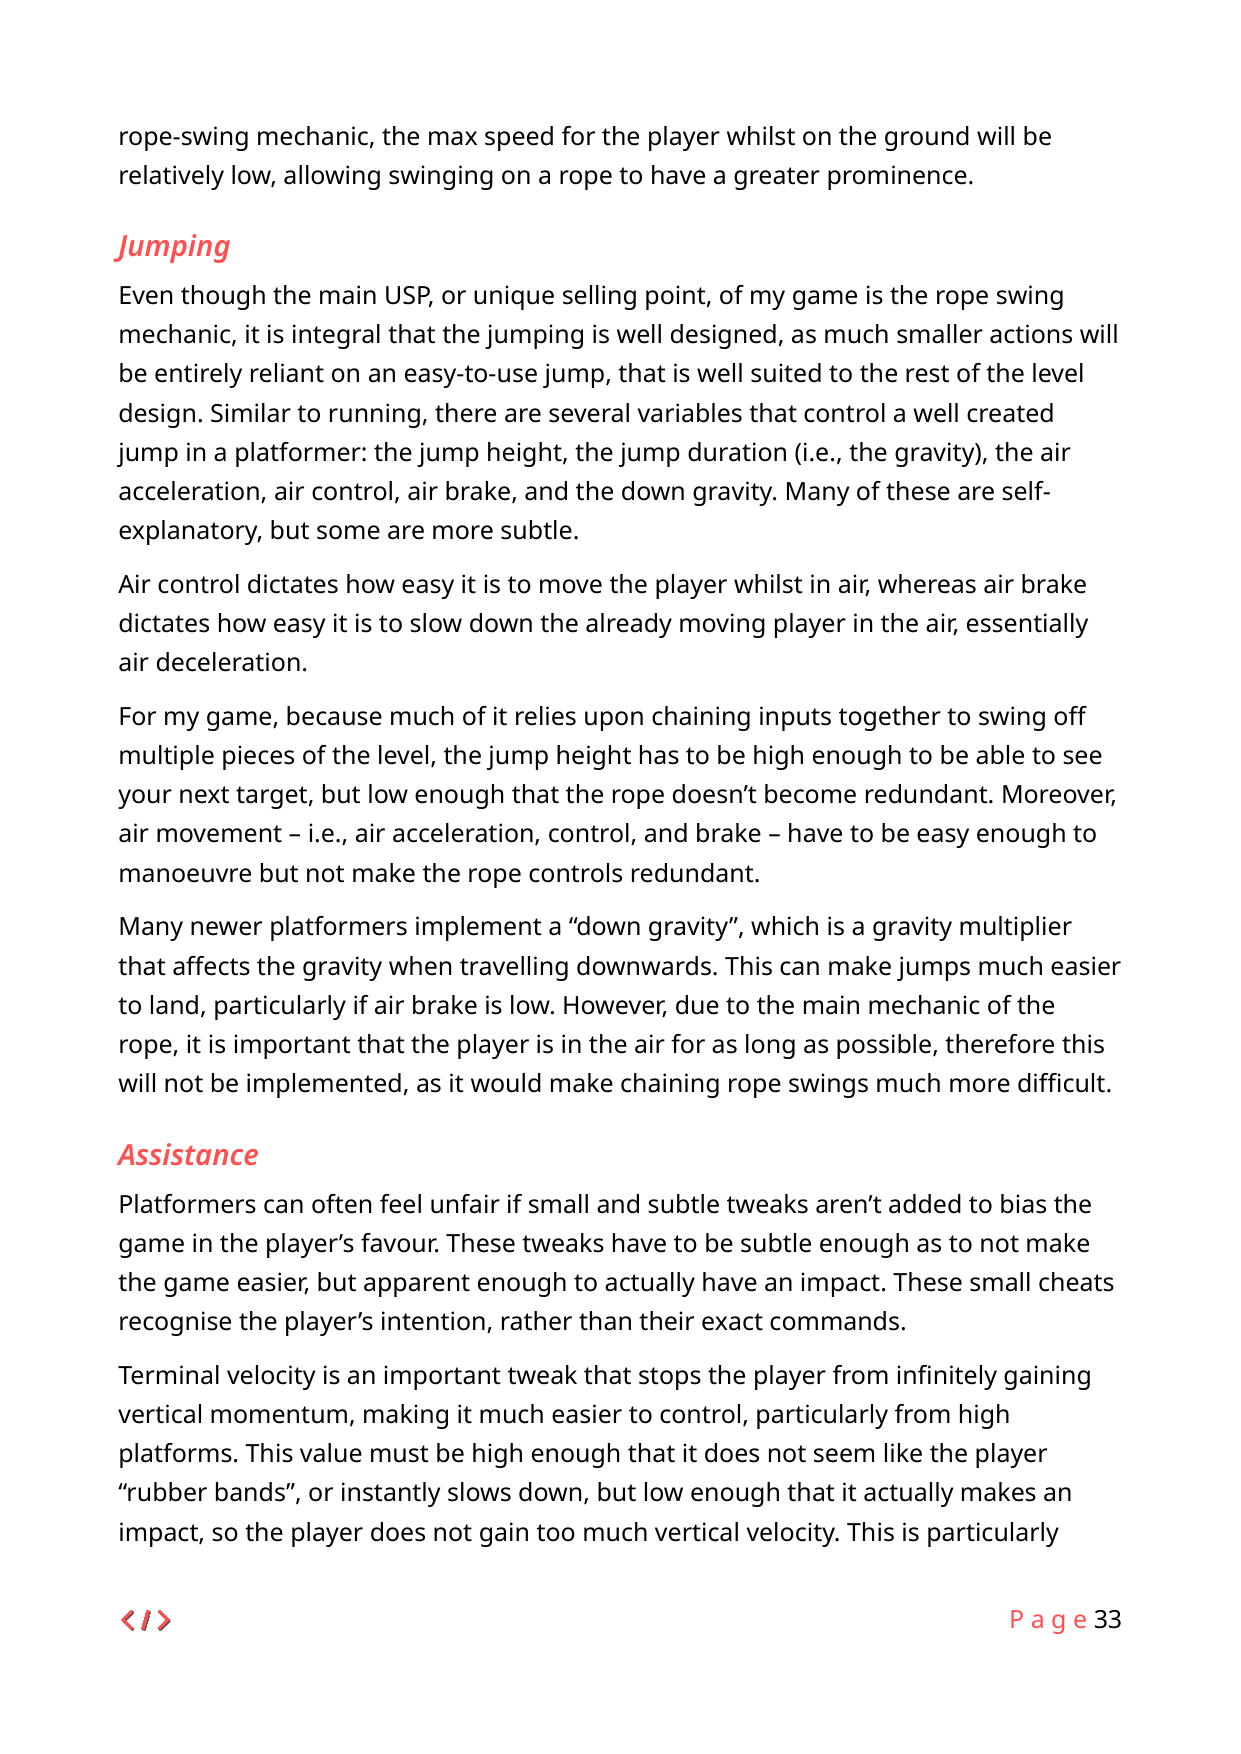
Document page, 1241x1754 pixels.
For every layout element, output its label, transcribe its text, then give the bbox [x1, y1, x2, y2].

text For my game, because much of it relies upon chaining inputs together to swing off multiple pieces of the level, the jump height has to be high enough to be able to see your next target, but low enough that the rope doesn’t become redundant. Moreover, air movement – i.e., air acceleration, control, and brake – have to be easy enough to manoeuvre but not make the rope controls redundant. [118, 699, 1122, 889]
text Platformers can often feel unfair if small and subtle tweaks aren’t added to bias the game in the player’s favour. These tweaks have to be subtle enough as to not make the game easier, but apparent enough to actually have an impact. These small cheats recognise the player’s intention, rather than their exact commands. [118, 1186, 1122, 1338]
text rope-swing mechanic, the max speed for the player whilst on the ground will be relatively low, allowing swinging on a rope to have a greater prominence. [118, 118, 1122, 191]
text Many newer platformers implement a “down gravity”, which is a gravity multiplier that affects the gravity when travelling downwards. This can make jumps much easier to land, particularly if air brake is low. However, due to the main mechanic of the rope, it is important that the player is in the air for as long as possible, therefore this will not be implemented, as it would make chaining rope swings much more difficult. [118, 909, 1122, 1100]
text Terminal velocity is an important tweak that stops the player from infinitely gaining vertical momentum, making it much easier to control, particularly from high platforms. This value must be high enough that it does not seem like the player “rubber bands”, or instantly slows down, but low enough that it actually makes an impact, so the player does not gain too much vertical velocity. This is particularly [118, 1357, 1122, 1548]
text Even though the main USP, or unique selling point, of my game is the rope swing mechanic, it is integral that the jumping is well designed, as much smaller actions will be entirely reliant on an easy-to-use jump, that is well suited to the rest of the level design. Similar to running, there are several variables that control a well created jump in a platformer: the jump height, the jump duration (i.e., the gravity), the air acceleration, air control, air brake, and the down gravity. Many of these are self-explanatory, but some are more subtle. [118, 278, 1122, 547]
subtitle Jumping [118, 226, 1122, 265]
picture [116, 1591, 175, 1649]
text Air control dictates how easy it is to move the player whilst in air, whereas air brake dictates how easy it is to slow down the already moving player in the air, essentially air deceleration. [118, 567, 1122, 679]
subtitle Assistance [118, 1134, 1122, 1174]
